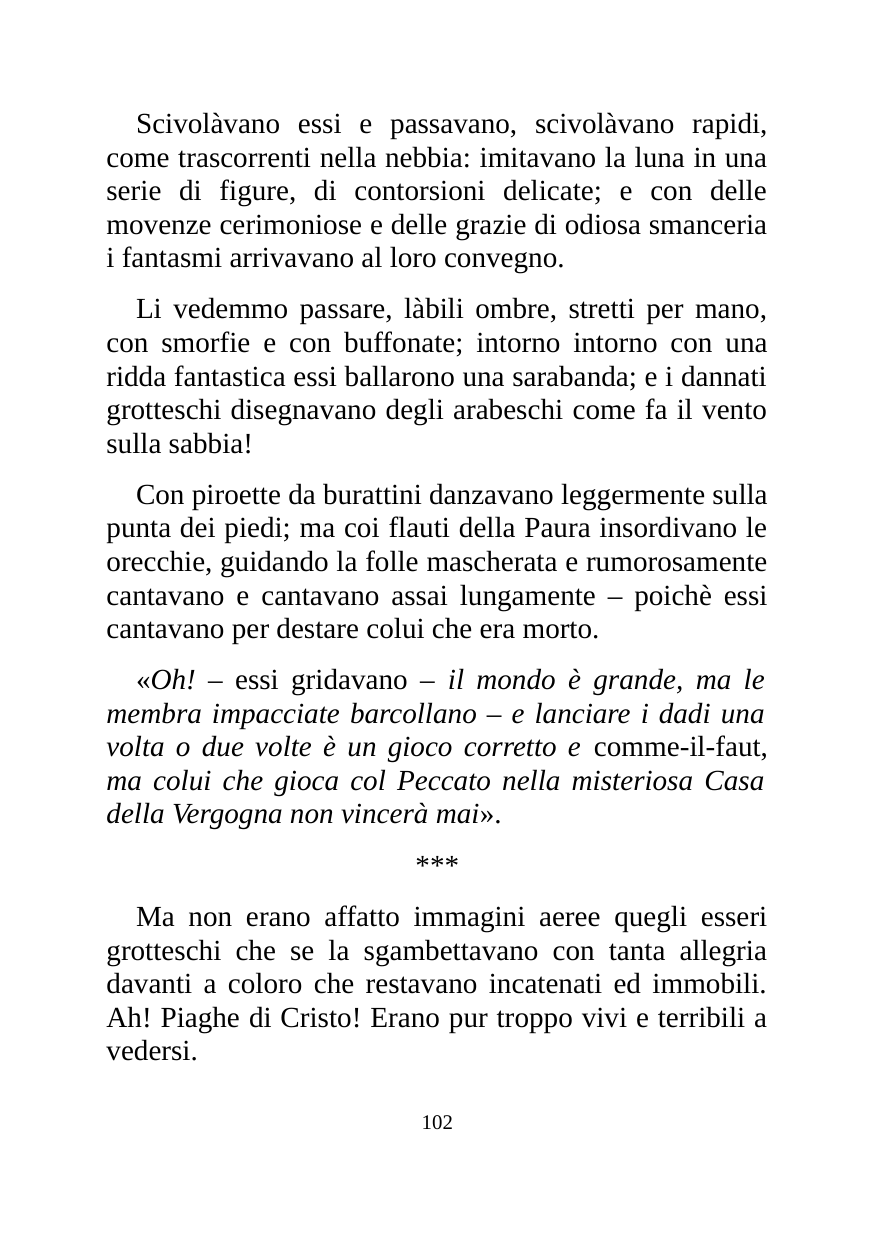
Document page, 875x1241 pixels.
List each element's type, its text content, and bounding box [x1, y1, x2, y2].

text Li vedemmo passare, làbili ombre, stretti per mano, con smorfie e con buffonate; intorno intorno con una ridda fantastica essi ballarono una sarabanda; e i dannati grotteschi disegnavano degli arabeschi come fa il vento sulla sabbia! [106, 292, 768, 459]
text Scivolàvano essi e passavano, scivolàvano rapidi, come trascorrenti nella nebbia: imitavano la luna in una serie di figure, di contorsioni delicate; e con delle movenze cerimoniose e delle grazie di odiosa smanceria i fantasmi arrivavano al loro convegno. [106, 106, 768, 274]
text Con piroette da burattini danzavano leggermente sulla punta dei piedi; ma coi flauti della Paura insordivano le orecchie, guidando la folle mascherata e rumorosamente cantavano e cantavano assai lungamente – poichè essi cantavano per destare colui che era morto. [106, 477, 768, 645]
text Ma non erano affatto immagini aeree quegli esseri grotteschi che se la sgambettavano con tanta allegria davanti a coloro che restavano incatenati ed immobili. Ah! Piaghe di Cristo! Erano pur troppo vivi e terribili a vedersi. [106, 899, 768, 1067]
text «Oh! – essi gridavano – il mondo è grande, ma le membra impacciate barcollano – e lanciare i dadi una volta o due volte è un gioco corretto e comme-il-faut, ma colui che gioca col Peccato nella misteriosa Casa della Vergogna non vincerà mai». [106, 662, 768, 830]
text *** [106, 848, 768, 881]
